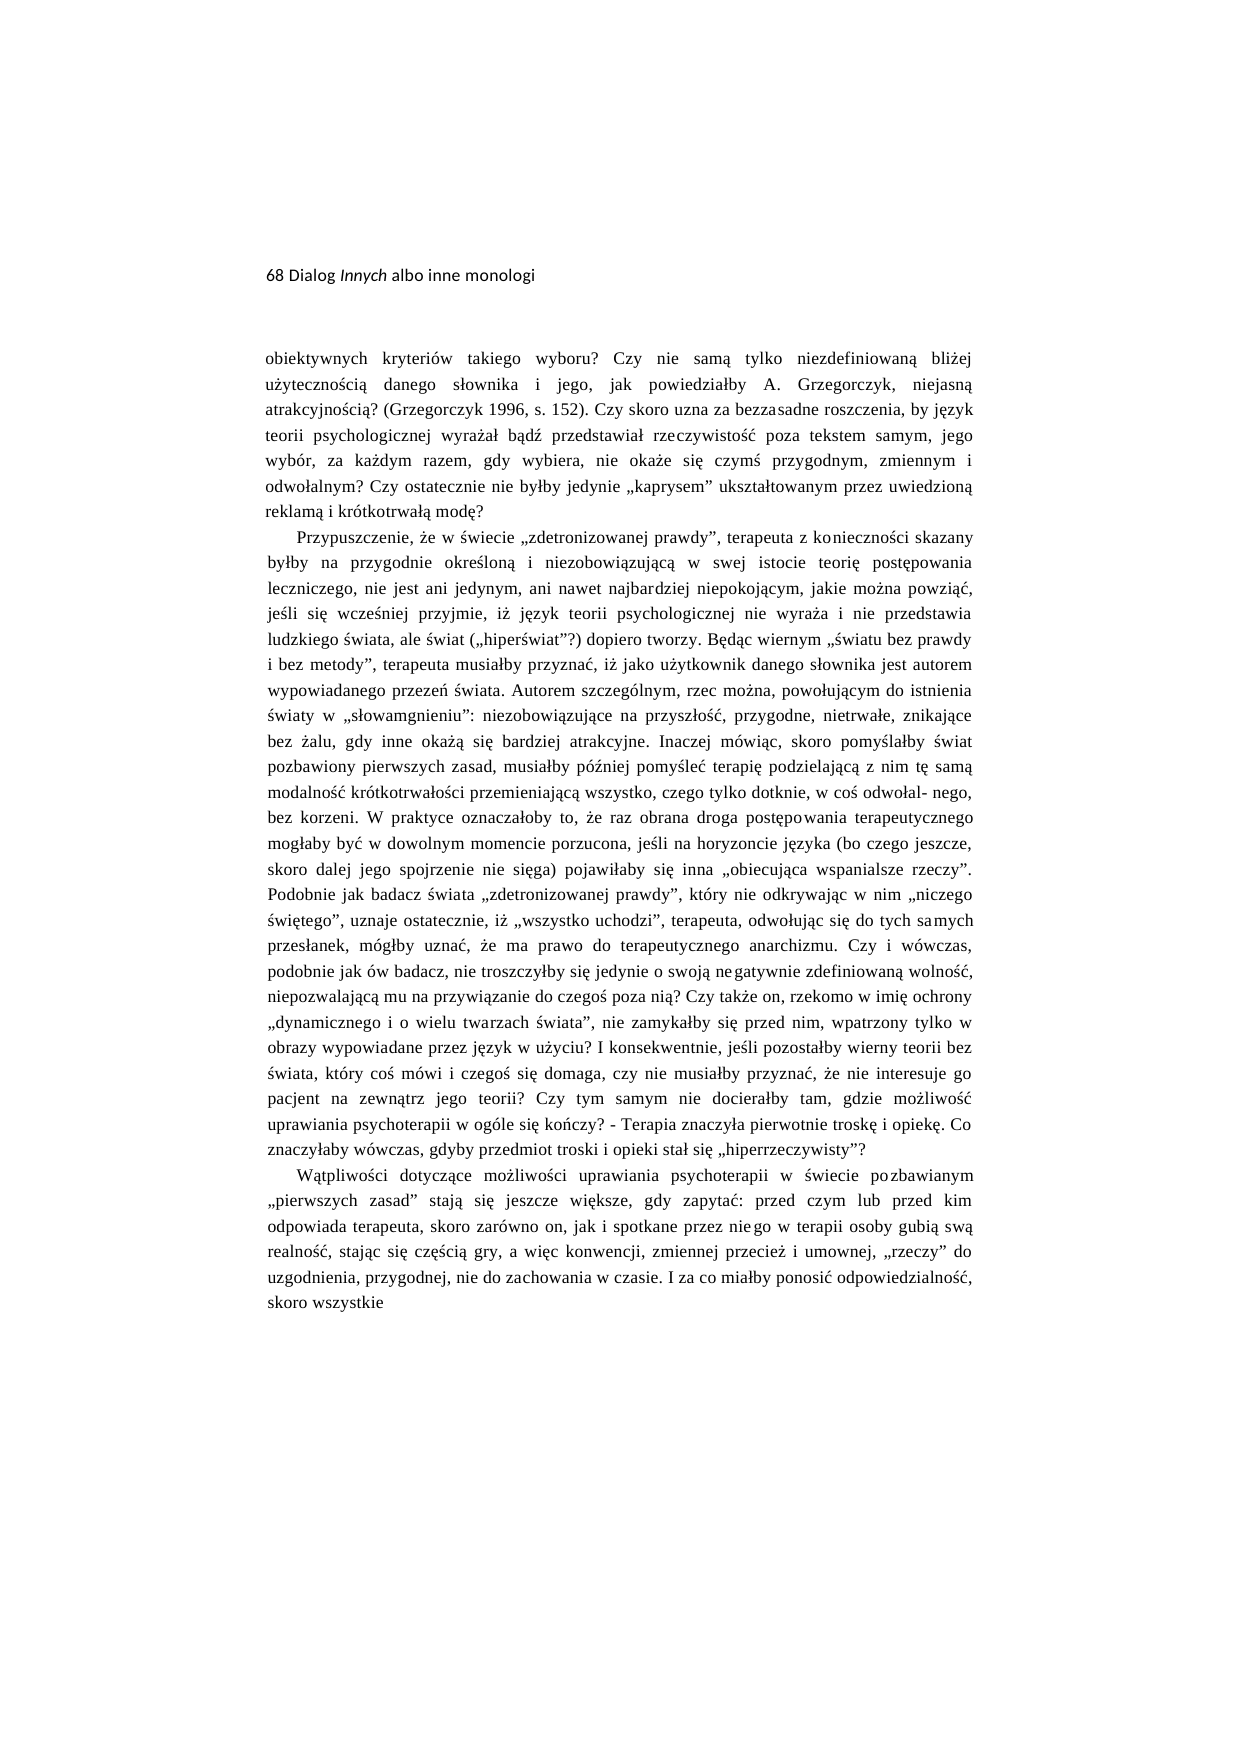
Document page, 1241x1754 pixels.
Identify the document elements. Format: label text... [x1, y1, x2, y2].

text obiektywnych kryteriów takiego wyboru? Czy nie samą tylko niezdefiniowaną bliżej użytecznością danego słownika i jego, jak powiedziałby A. Grzegorczyk, niejasną atrakcyjnością? (Grzegorczyk 1996, s. 152). Czy skoro uzna za bezza­sadne roszczenia, by język teorii psychologicznej wyrażał bądź przedstawiał rze­czywistość poza tekstem samym, jego wybór, za każdym razem, gdy wybiera, nie okaże się czymś przygodnym, zmiennym i odwołalnym? Czy ostatecznie nie byłby jedynie „kaprysem” ukształtowanym przez uwiedzioną reklamą i krótko­trwałą modę? [265, 344, 974, 523]
text Wątpliwości dotyczące możliwości uprawiania psychoterapii w świecie po­zbawianym „pierwszych zasad” stają się jeszcze większe, gdy zapytać: przed czym lub przed kim odpowiada terapeuta, skoro zarówno on, jak i spotkane przez nie­go w terapii osoby gubią swą realność, stając się częścią gry, a więc konwencji, zmiennej przecież i umownej, „rzeczy” do uzgodnienia, przygodnej, nie do za­chowania w czasie. I za co miałby ponosić odpowiedzialność, skoro wszystkie [267, 1161, 974, 1314]
text 68 Dialog Innych albo inne monologi [266, 267, 605, 285]
text Przypuszczenie, że w świecie „zdetronizowanej prawdy”, terapeuta z ko­nieczności skazany byłby na przygodnie określoną i niezobowiązującą w swej istocie teorię postępowania leczniczego, nie jest ani jedynym, ani nawet najbar­dziej niepokojącym, jakie można powziąć, jeśli się wcześniej przyjmie, iż język teorii psychologicznej nie wyraża i nie przedstawia ludzkiego świata, ale świat („hiperświat”?) dopiero tworzy. Będąc wiernym „światu bez prawdy i bez me­tody”, terapeuta musiałby przyznać, iż jako użytkownik danego słownika jest autorem wypowiadanego przezeń świata. Autorem szczególnym, rzec można, powołującym do istnienia światy w „słowamgnieniu”: niezobowiązujące na przyszłość, przygodne, nietrwałe, znikające bez żalu, gdy inne okażą się bardziej atrakcyjne. Inaczej mówiąc, skoro pomyślałby świat pozbawiony pierwszych za­sad, musiałby później pomyśleć terapię podzielającą z nim tę samą modalność krótkotrwałości przemieniającą wszystko, czego tylko dotknie, w coś odwołal- nego, bez korzeni. W praktyce oznaczałoby to, że raz obrana droga postępo­wania terapeutycznego mogłaby być w dowolnym momencie porzucona, jeśli na horyzoncie języka (bo czego jeszcze, skoro dalej jego spojrzenie nie sięga) pojawiłaby się inna „obiecująca wspanialsze rzeczy”. Podobnie jak badacz świa­ta „zdetronizowanej prawdy”, który nie odkrywając w nim „niczego świętego”, uznaje ostatecznie, iż „wszystko uchodzi”, terapeuta, odwołując się do tych sa­mych przesłanek, mógłby uznać, że ma prawo do terapeutycznego anarchizmu. Czy i wówczas, podobnie jak ów badacz, nie troszczyłby się jedynie o swoją ne­gatywnie zdefiniowaną wolność, niepozwalającą mu na przywiązanie do czegoś poza nią? Czy także on, rzekomo w imię ochrony „dynamicznego i o wielu twa­rzach świata”, nie zamykałby się przed nim, wpatrzony tylko w obrazy wypowia­dane przez język w użyciu? I konsekwentnie, jeśli pozostałby wierny teorii bez świata, który coś mówi i czegoś się domaga, czy nie musiałby przyznać, że nie interesuje go pacjent na zewnątrz jego teorii? Czy tym samym nie docierałby tam, gdzie możliwość uprawiania psychoterapii w ogóle się kończy? - Terapia znaczyła pierwotnie troskę i opiekę. Co znaczyłaby wówczas, gdyby przedmiot troski i opieki stał się „hiperrzeczywisty”? [267, 523, 974, 1161]
